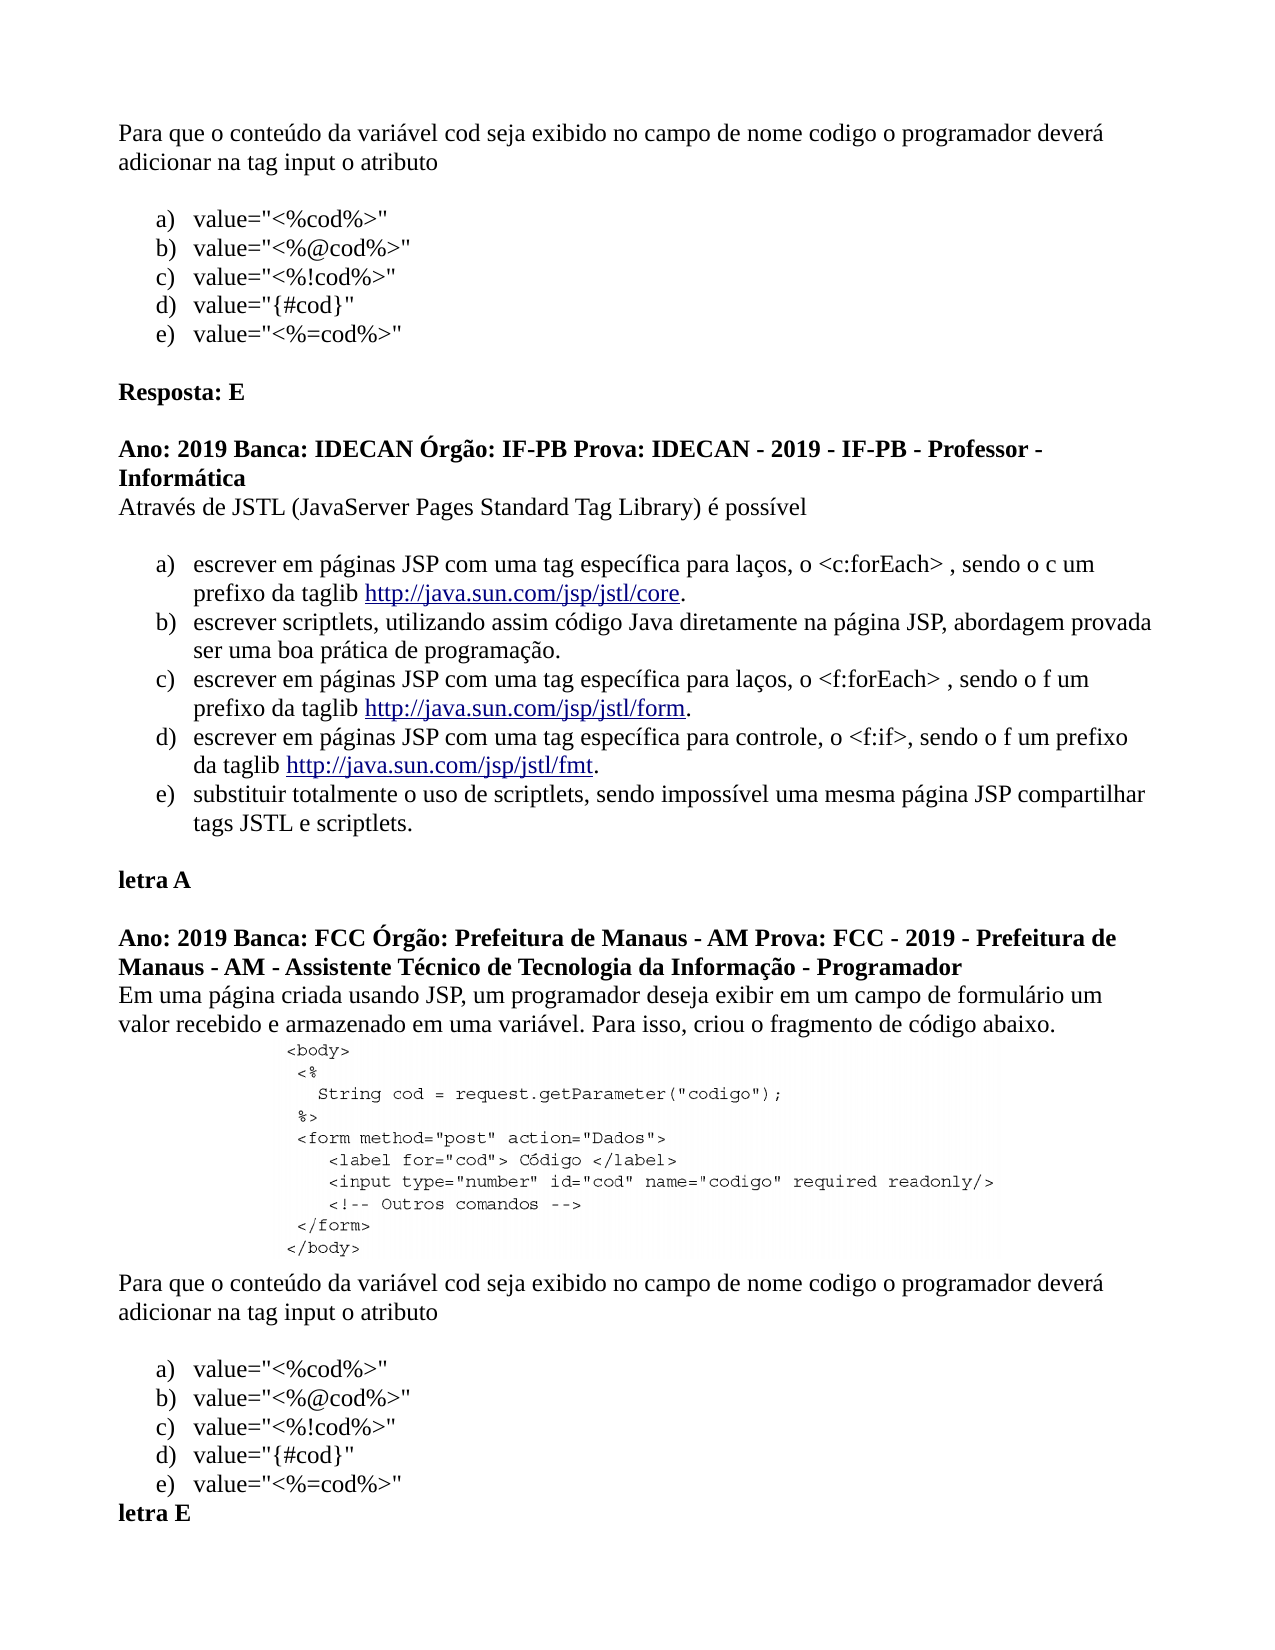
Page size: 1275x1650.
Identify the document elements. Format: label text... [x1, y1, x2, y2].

list value="<%=cod%>" [156, 319, 1157, 348]
list value="<%@cod%>" [156, 1383, 1157, 1412]
list value="<%!cod%>" [156, 262, 1157, 291]
text Ano: 2019 Banca: FCC Órgão: Prefeitura de Manaus - AM Prova: FCC - 2019 - Prefeitura de Manaus - AM - Assistente Técnico de Tecnologia da Informação - Programador [118, 923, 1157, 981]
list value="<%!cod%>" [156, 1412, 1157, 1441]
list value="<%cod%>" [156, 204, 1157, 233]
list value="<%cod%>" [156, 1354, 1157, 1383]
picture [272, 1038, 1003, 1259]
text Resposta: E [118, 377, 1157, 406]
text Em uma página criada usando JSP, um programador deseja exibir em um campo de formulário um valor recebido e armazenado em uma variável. Para isso, criou o fragmento de código abaixo. [118, 981, 1157, 1038]
text Através de JSTL (JavaServer Pages Standard Tag Library) é possível [118, 492, 1157, 521]
text Ano: 2019 Banca: IDECAN Órgão: IF-PB Prova: IDECAN - 2019 - IF-PB - Professor - Informática [118, 434, 1157, 492]
list escrever em páginas JSP com uma tag específica para laços, o <f:forEach> , sendo o f um prefixo da taglib http://java.sun.com/jsp/jstl/form. [156, 664, 1157, 722]
list value="<%=cod%>" [156, 1469, 1157, 1498]
list value="{#cod}" [156, 291, 1157, 319]
list value="{#cod}" [156, 1441, 1157, 1469]
list escrever scriptlets, utilizando assim código Java diretamente na página JSP, abordagem provada ser uma boa prática de programação. [156, 607, 1157, 664]
list substituir totalmente o uso de scriptlets, sendo impossível uma mesma página JSP compartilhar tags JSTL e scriptlets. [156, 779, 1157, 837]
text letra E [118, 1498, 1157, 1527]
text Para que o conteúdo da variável cod seja exibido no campo de nome codigo o programador deverá adicionar na tag input o atributo [118, 1268, 1157, 1326]
list escrever em páginas JSP com uma tag específica para laços, o <c:forEach> , sendo o c um prefixo da taglib http://java.sun.com/jsp/jstl/core. [156, 549, 1157, 607]
list escrever em páginas JSP com uma tag específica para controle, o <f:if>, sendo o f um prefixo da taglib http://java.sun.com/jsp/jstl/fmt. [156, 722, 1157, 779]
text letra A [118, 866, 1157, 894]
text Para que o conteúdo da variável cod seja exibido no campo de nome codigo o programador deverá adicionar na tag input o atributo [118, 118, 1157, 176]
list value="<%@cod%>" [156, 233, 1157, 262]
